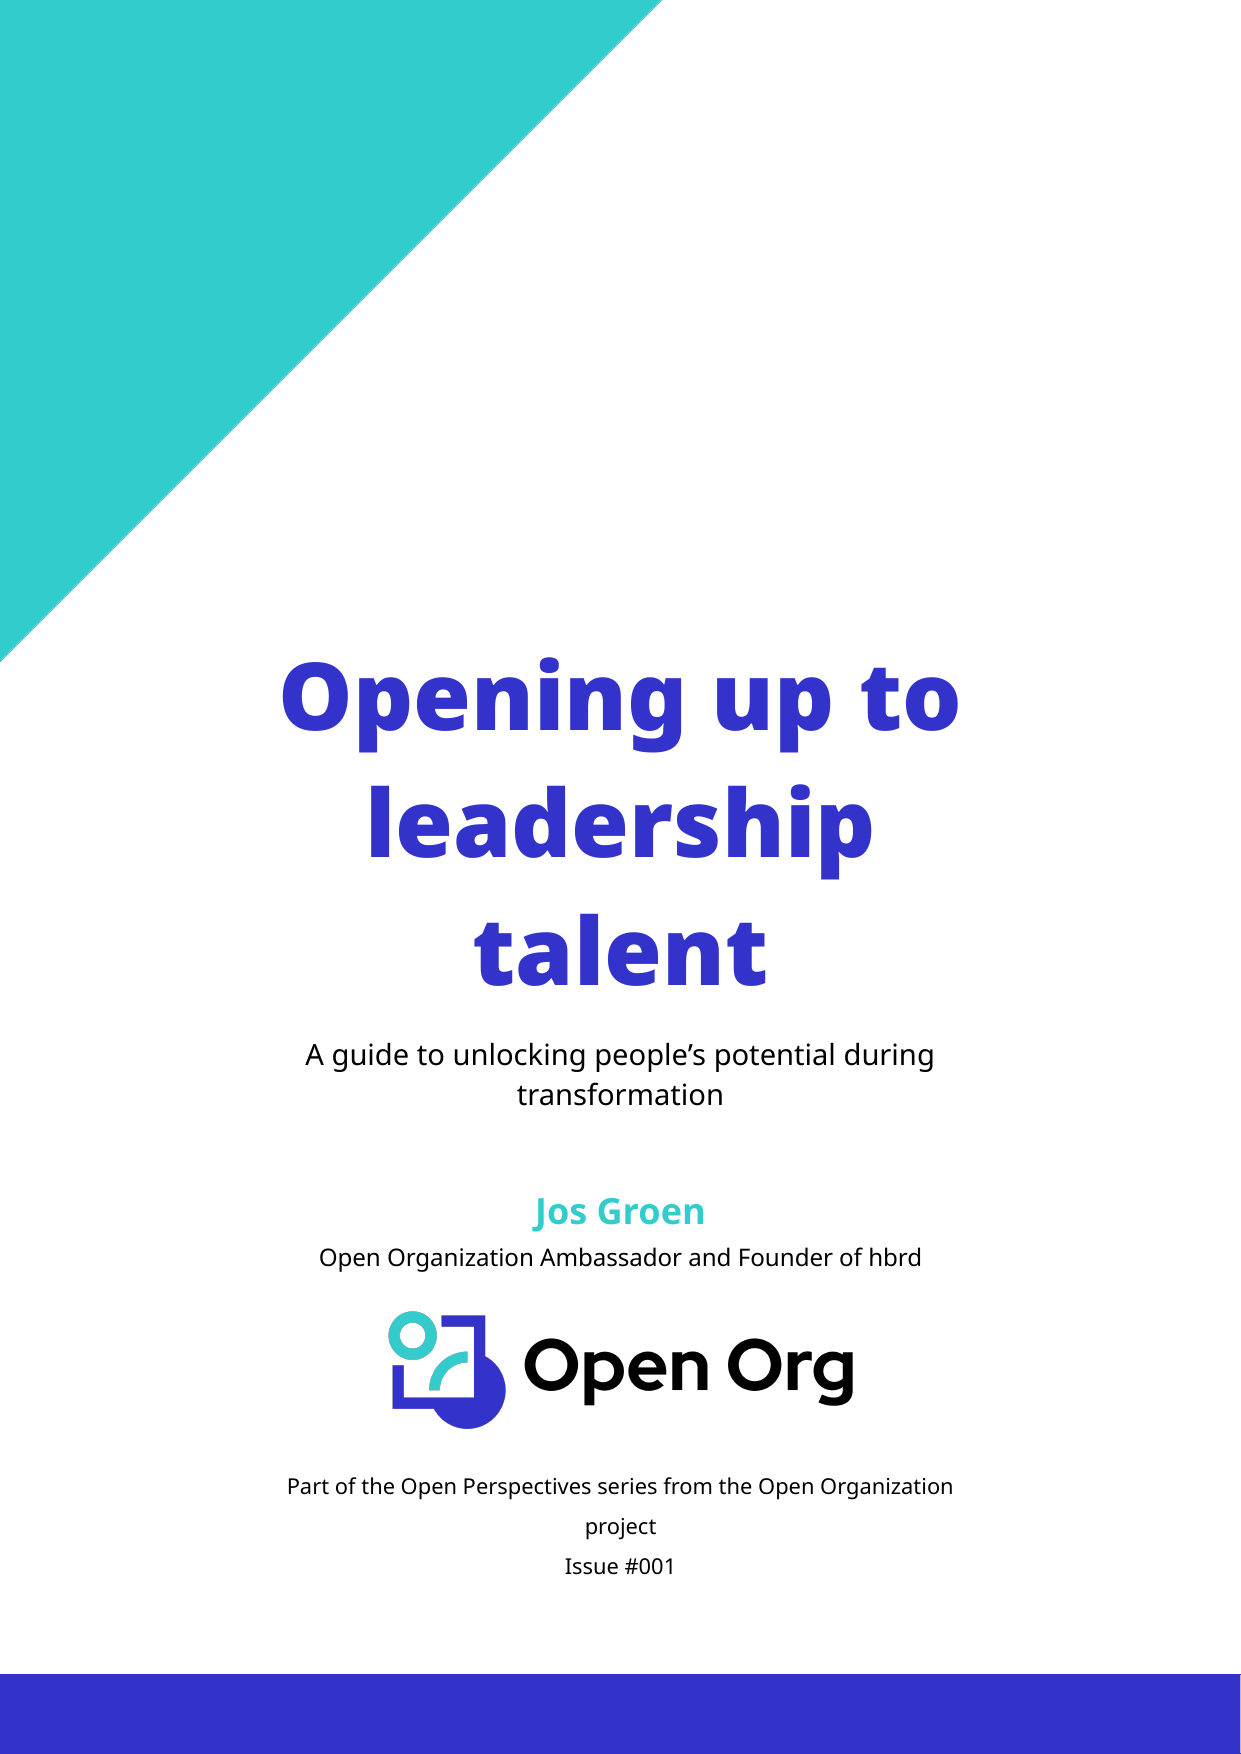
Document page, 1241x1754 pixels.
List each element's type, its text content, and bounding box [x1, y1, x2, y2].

picture [387, 1309, 854, 1431]
title Opening up to leadership talent [255, 630, 986, 1013]
text Open Organization Ambassador and Founder of hbrd [255, 1240, 986, 1273]
text Part of the Open Perspectives series from the Open Organization project Issue #001 [255, 1414, 986, 1581]
subtitle A guide to unlocking people’s potential during transformation [255, 1034, 986, 1114]
text Jos Groen [255, 1186, 986, 1235]
